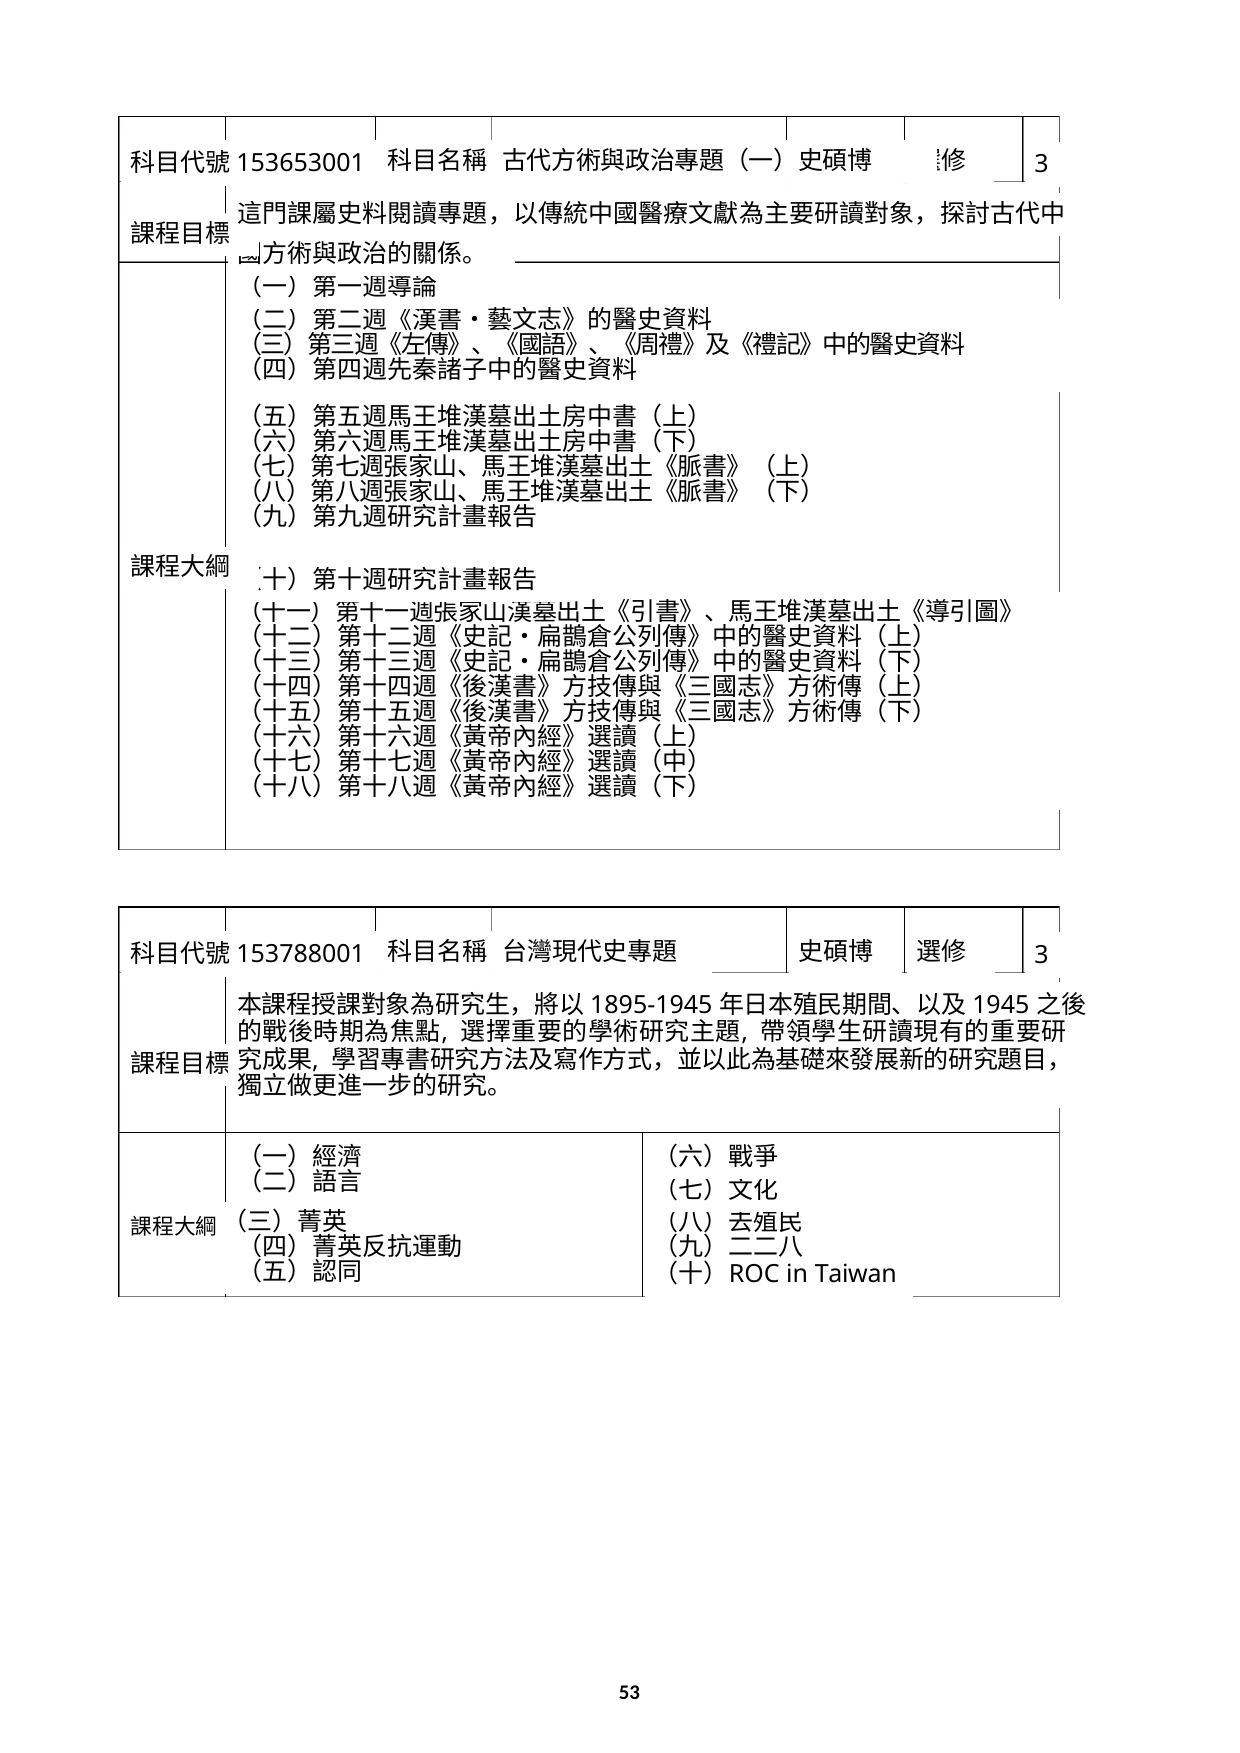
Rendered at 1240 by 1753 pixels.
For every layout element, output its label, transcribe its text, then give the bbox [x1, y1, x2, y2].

text 究成果, 學習專書研究方法及寫作方式，並以此為基礎來發展新的研究題目， [237, 1046, 1179, 1074]
text （一）經濟 [237, 1146, 382, 1171]
text 選修 [937, 149, 986, 174]
text （八）第八週張家山、馬王堆漢墓出土《脈書》（下） [237, 481, 909, 506]
text （九）二二八 [654, 1236, 905, 1261]
text （一）第一週導論 [237, 276, 457, 301]
text 科目代號 153653001 [130, 149, 369, 177]
picture [118, 116, 1060, 850]
text （五）第五週馬王堆漢墓出土房中書（上） [237, 406, 909, 431]
text 獨立做更進一步的研究。 [237, 1074, 1179, 1099]
text （七）第七週張家山、馬王堆漢墓出土《脈書》（上） [237, 456, 909, 481]
text 本課程授課對象為研究生，將以 1895-1945 年日本殖民期間、以及 1945 之後 [237, 991, 1179, 1019]
text 課程大綱 [131, 556, 250, 581]
picture [465, 236, 1060, 299]
text （十八）第十八週《黃帝內經》選讀（下） [237, 776, 1139, 801]
text （六）第六週馬王堆漢墓出土房中書（下） [237, 431, 909, 456]
text （七）文化 [654, 1179, 798, 1203]
text 這門課屬史料閱讀專題，以傳統中國醫療文獻為主要研讀對象，探討古代中 [237, 202, 1171, 227]
text （四）第四週先秦諸子中的醫史資料 [237, 358, 1110, 383]
text （九）第九週研究計畫報告 [237, 506, 909, 531]
text 課程目標 [131, 222, 250, 247]
text 國方術與政治的關係。 [237, 242, 507, 267]
text （十）第十週研究計畫報告 [237, 568, 564, 593]
text （十五）第十五週《後漢書》方技傳與《三國志》方術傳（下） [237, 701, 1139, 726]
text （十七）第十七週《黃帝內經》選讀（中） [237, 751, 1139, 776]
text （十一）第十一週張家山漢墓出土《引書》、馬王堆漢墓出土《導引圖》 [237, 601, 1139, 626]
text 53 [619, 1679, 653, 1704]
text （四）菁英反抗運動 [237, 1236, 494, 1261]
text （十二）第十二週《史記‧扁鵲倉公列傳》中的醫史資料（上） [237, 626, 1139, 651]
text （二）語言 [237, 1171, 382, 1196]
text 科目名稱 台灣現代史專題 [387, 940, 703, 965]
text （六）戰爭 [654, 1146, 798, 1171]
text 科目名稱 古代方術與政治專題（一）史碩博 [387, 149, 928, 174]
text 3 [1034, 941, 1066, 969]
text 的戰後時期為焦點, 選擇重要的學術研究主題, 帶領學生研讀現有的重要研 [237, 1019, 1179, 1046]
text （十六）第十六週《黃帝內經》選讀（上） [237, 726, 1139, 751]
text （三）第三週《左傳》、《國語》、《周禮》及《禮記》中的醫史資料 [237, 333, 1110, 358]
text 史碩博 [798, 940, 893, 965]
text 3 [1034, 150, 1066, 178]
text （八）去殖民 [654, 1211, 905, 1236]
text （十）ROC in Taiwan [654, 1261, 905, 1288]
text 課程目標 [131, 1053, 228, 1078]
text （十四）第十四週《後漢書》方技傳與《三國志》方術傳（上） [237, 676, 1139, 701]
picture [118, 906, 1060, 1297]
text 課程大綱 （三）菁英 [131, 1211, 494, 1236]
text （二）第二週《漢書‧藝文志》的醫史資料 [237, 308, 1110, 333]
text （五）認同 [237, 1261, 494, 1286]
text 科目代號 153788001 [130, 940, 369, 968]
text 選修 [916, 940, 986, 965]
text （十三）第十三週《史記‧扁鵲倉公列傳》中的醫史資料（下） [237, 651, 1139, 676]
